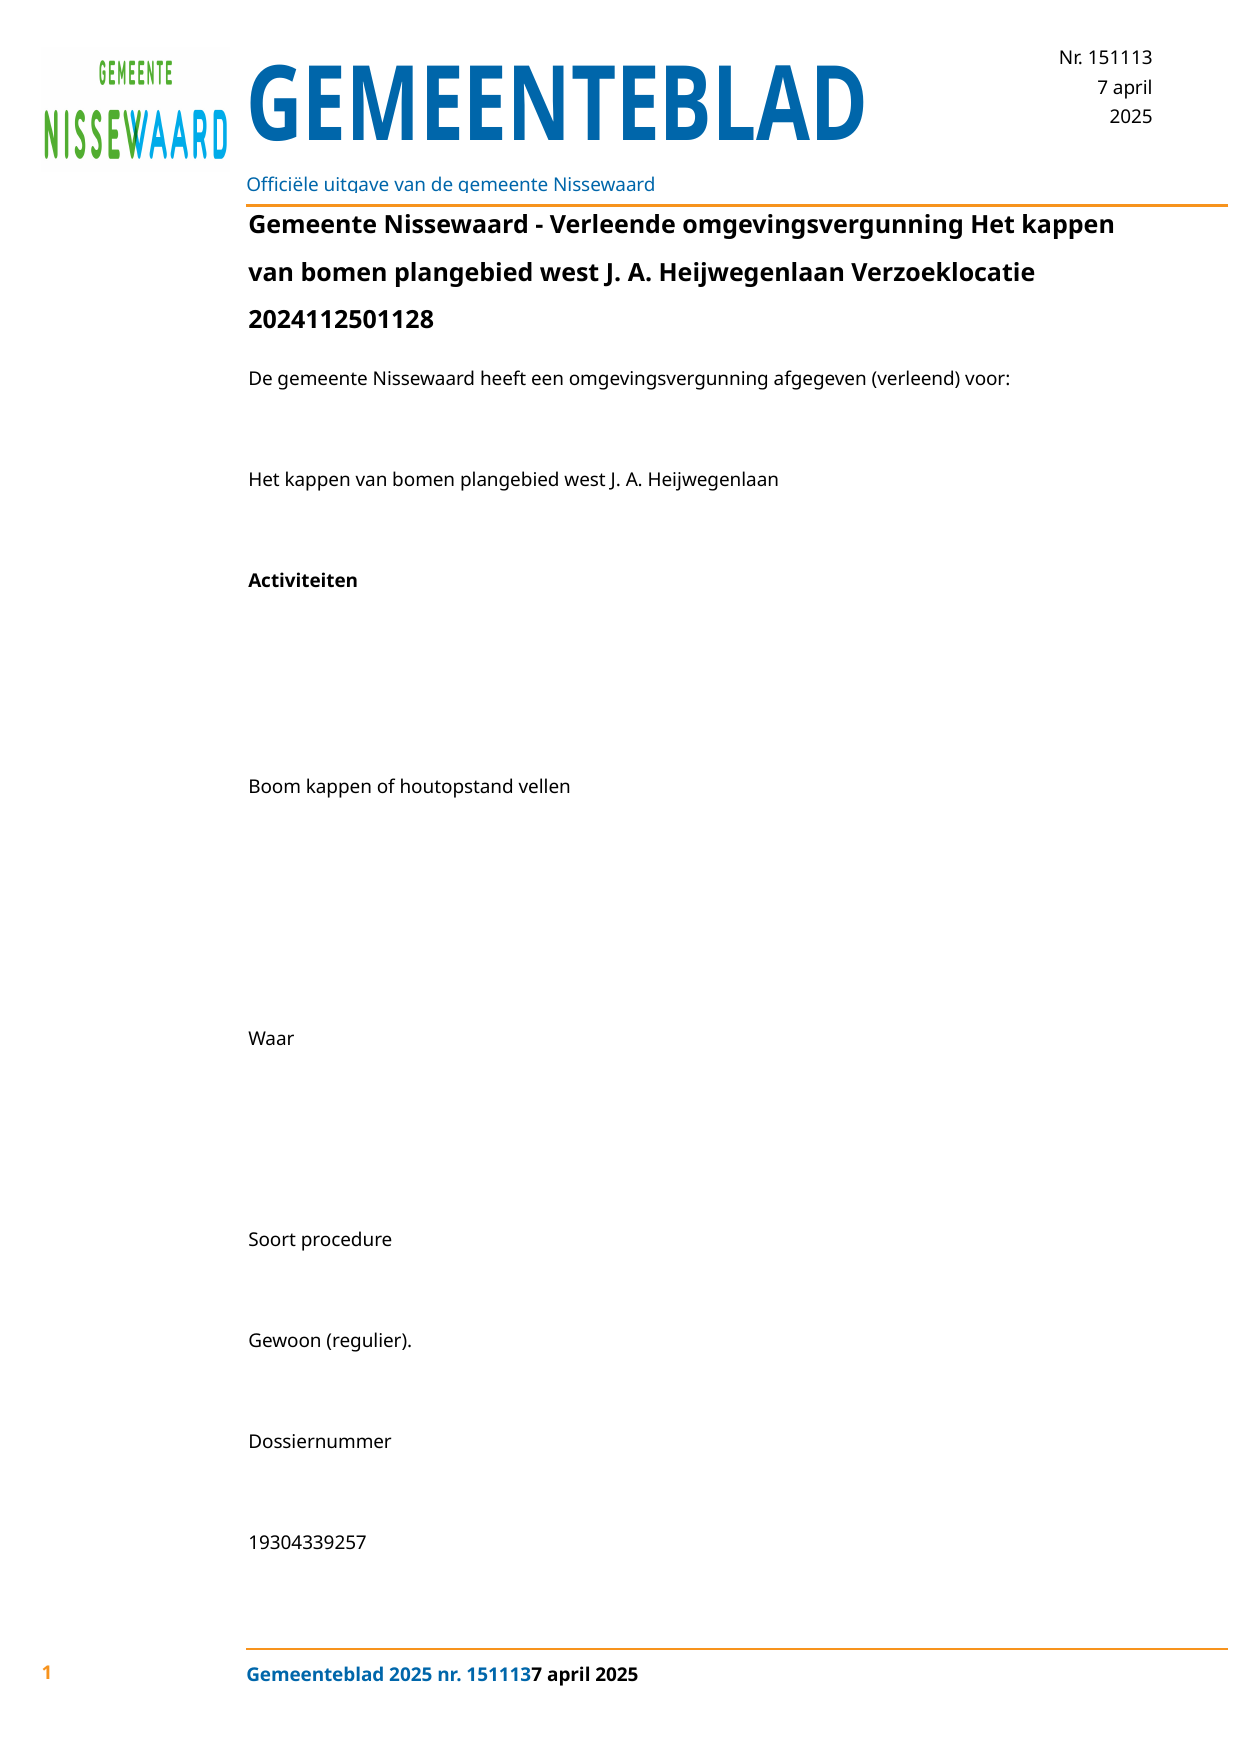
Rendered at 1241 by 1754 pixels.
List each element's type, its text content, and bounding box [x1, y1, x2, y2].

text Waar [248, 1025, 1152, 1051]
text Soort procedure [248, 1227, 1152, 1252]
text ﻿ [248, 618, 1152, 647]
text Activiteiten [248, 567, 1152, 593]
text Dossiernummer [248, 1428, 1152, 1454]
text Boom kappen of houtopstand vellen [248, 773, 1152, 798]
text Gewoon (regulier). [248, 1327, 1152, 1353]
text Het kappen van bomen plangebied west J. A. Heijwegenlaan [248, 466, 1152, 492]
text 19304339257 [248, 1529, 1152, 1555]
text Gemeente Nissewaard - Verleende omgevingsvergunning Het kappen van bomen plangebied west J. A. Heijwegenlaan Verzoeklocatie 2024112501128 [248, 207, 1152, 336]
text De gemeente Nissewaard heeft een omgevingsvergunning afgegeven (verleend) voor: [248, 366, 1152, 391]
picture [41, 47, 231, 172]
